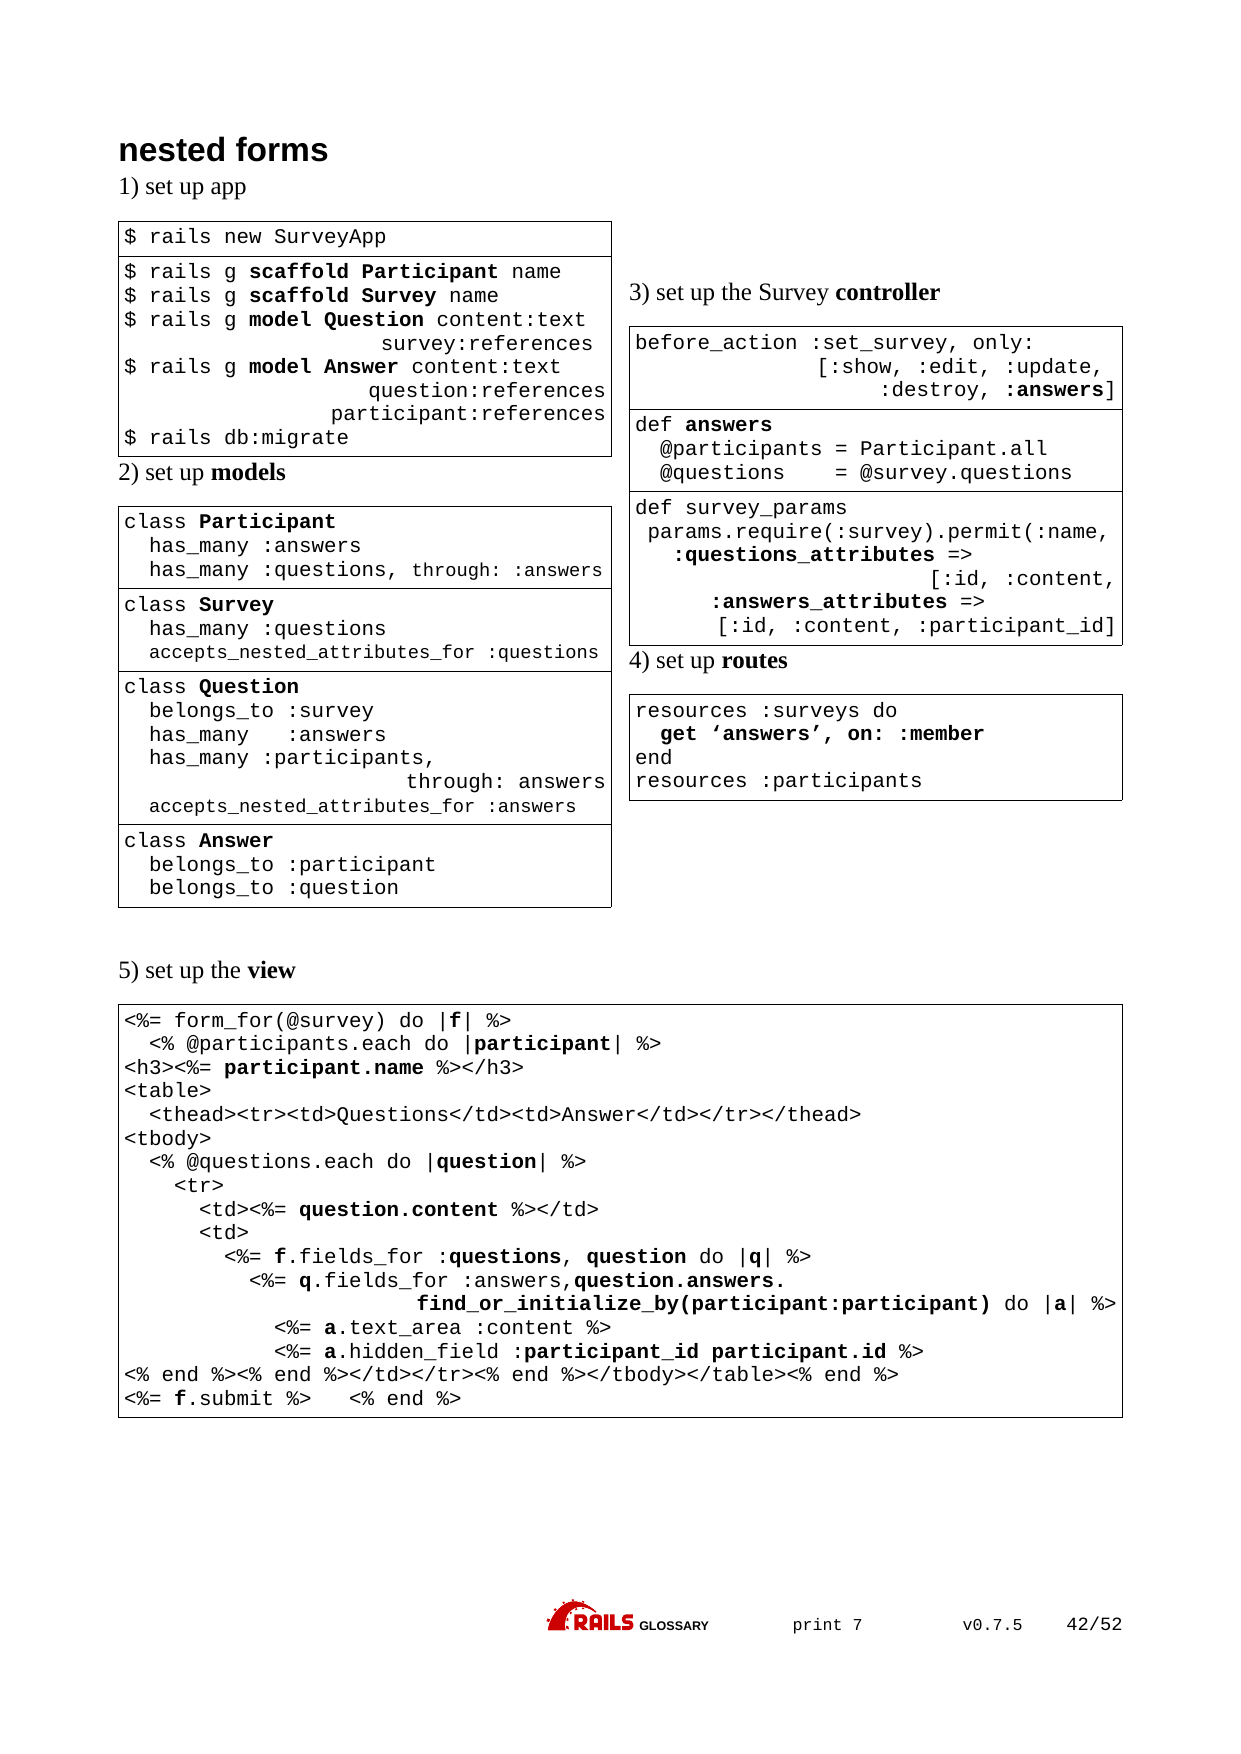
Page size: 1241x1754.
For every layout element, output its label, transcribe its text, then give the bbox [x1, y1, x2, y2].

text 5) set up the view [118, 955, 1122, 983]
table_header <%= form_for(@survey) do |f| %> <% @participants.each do |participant| %> <h3><%= participant.name %></h3> <table> <thead><tr><td>Questions</td><td>Answer</td></tr></thead> <tbody> <% @questions.each do |question| %> <tr> <td><%= question.content %></td> <td> <%= f.fields_for :questions, question do |q| %> <%= q.fields_for :answers,question.answers. find_or_initialize_by(participant:participant) do |a| %> <%= a.text_area :content %> <%= a.hidden_field :participant_id participant.id %> <% end %><% end %></td></tr><% end %></tbody></table><% end %> <%= f.submit %> <% end %> [119, 1005, 1122, 1417]
table_cell class Question belongs_to :survey has_many :answers has_many :participants, through: answers accepts_nested_attributes_for :answers [119, 672, 611, 824]
text 3) set up the Survey controller [629, 277, 1122, 306]
table_header resources :surveys do get ‘answers’, on: :member end resources :participants [630, 695, 1122, 800]
table_cell def survey_params params.require(:survey).permit(:name, :questions_attributes => [:id, :content, :answers_attributes => [:id, :content, :participant_id] [630, 492, 1122, 644]
table_cell def answers @participants = Participant.all @questions = @survey.questions [630, 410, 1122, 491]
text 1) set up app [118, 171, 611, 200]
text 2) set up models [118, 457, 611, 485]
table_cell $ rails g scaffold Participant name $ rails g scaffold Survey name $ rails g model Question content:text survey:references $ rails g model Answer content:text question:references participant:references $ rails db:migrate [119, 257, 611, 456]
table_header class Participant has_many :answers has_many :questions, through: :answers [119, 507, 611, 588]
text 4) set up routes [629, 646, 1122, 673]
table_cell class Answer belongs_to :participant belongs_to :question [119, 825, 611, 907]
table_cell class Survey has_many :questions accepts_nested_attributes_for :questions [119, 589, 611, 671]
table_header $ rails new SurveyApp [119, 222, 611, 256]
table_header before_action :set_survey, only: [:show, :edit, :update, :destroy, :answers] [630, 327, 1122, 409]
subtitle nested forms [118, 130, 611, 168]
